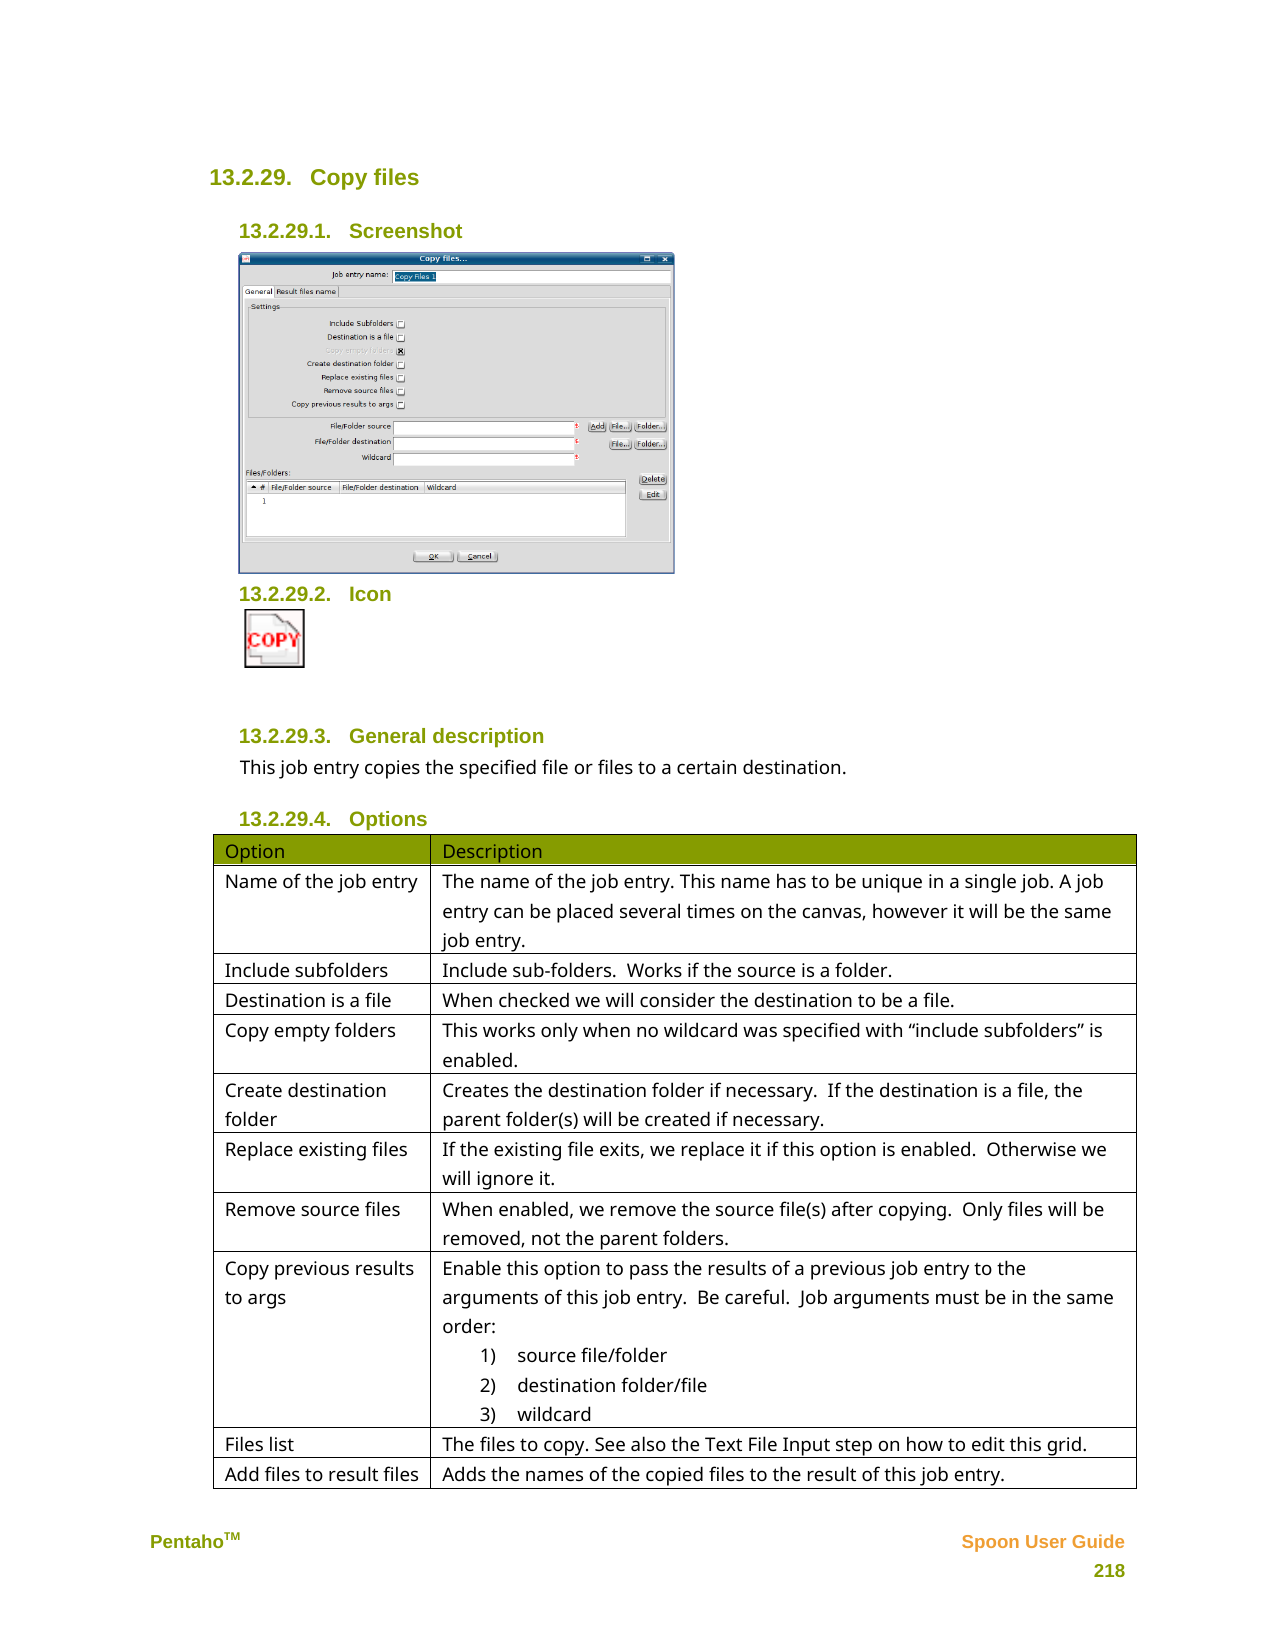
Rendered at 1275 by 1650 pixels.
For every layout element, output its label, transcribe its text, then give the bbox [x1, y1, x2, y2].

table_cell When enabled, we remove the source file(s) after copying. Only files will be removed, not the parent folders. [431, 1193, 1136, 1251]
picture [238, 252, 675, 574]
subtitle Screenshot [239, 211, 1125, 246]
table_cell Include subfolders [214, 954, 430, 983]
picture [243, 609, 305, 668]
table_cell Copy empty folders [214, 1015, 430, 1073]
table_cell Remove source files [214, 1193, 430, 1251]
table_cell The name of the job entry. This name has to be unique in a single job. A job entry can be placed several times on the canvas, however it will be the same job entry. [431, 866, 1136, 953]
table_cell The files to copy. See also the Text File Input step on how to edit this grid. [431, 1428, 1136, 1457]
table_cell When checked we will consider the destination to be a file. [431, 984, 1136, 1013]
table_cell Replace existing files [214, 1133, 430, 1192]
subtitle Copy files [209, 157, 1125, 192]
table_cell Adds the names of the copied files to the result of this job entry. [431, 1458, 1136, 1487]
table_cell Include sub-folders. Works if the source is a folder. [431, 954, 1136, 983]
table_header Description [431, 835, 1136, 864]
table_header Option [214, 835, 430, 864]
table_cell Create destination folder [214, 1074, 430, 1132]
table_cell Add files to result files [214, 1458, 430, 1487]
table_cell Creates the destination folder if necessary. If the destination is a file, the parent folder(s) will be created if necessary. [431, 1074, 1136, 1132]
table_cell Copy previous results to args [214, 1252, 430, 1427]
table_cell Files list [214, 1428, 430, 1457]
table_cell If the existing file exits, we replace it if this option is enabled. Otherwise we will ignore it. [431, 1133, 1136, 1192]
subtitle Options [239, 799, 1125, 834]
subtitle General description [239, 715, 1125, 750]
text This job entry copies the specified file or files to a certain destination. [225, 751, 1125, 780]
table_cell This works only when no wildcard was specified with “include subfolders” is enabled. [431, 1015, 1136, 1073]
table_cell Destination is a file [214, 984, 430, 1013]
table_cell Enable this option to pass the results of a previous job entry to the arguments of this job entry. Be careful. Job arguments must be in the same order: source file/folder destination folder/file wildcard [431, 1252, 1136, 1427]
subtitle Icon [239, 579, 1125, 608]
table_cell Name of the job entry [214, 866, 430, 953]
